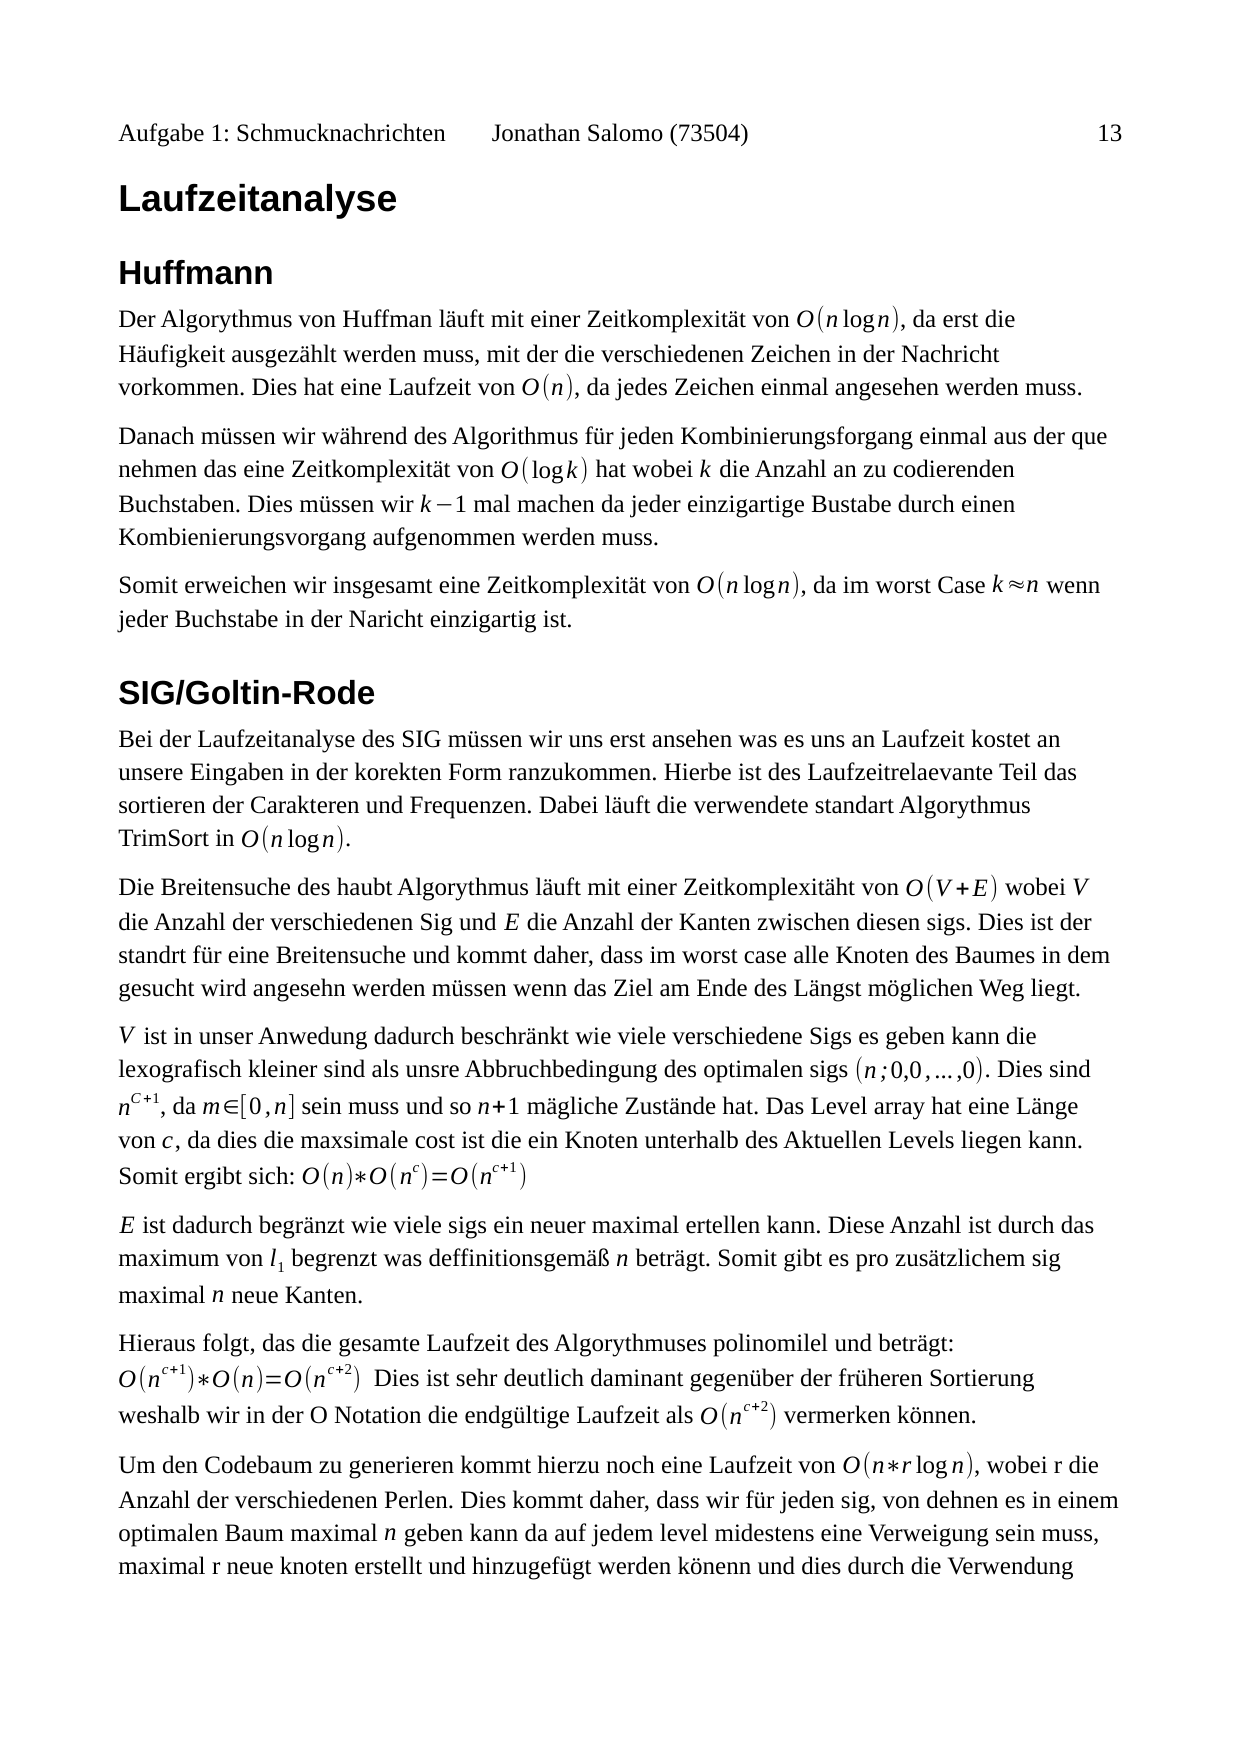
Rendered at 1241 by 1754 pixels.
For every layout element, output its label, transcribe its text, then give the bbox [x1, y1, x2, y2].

text ist dadurch begränzt wie viele sigs ein neuer maximal ertellen kann. Diese Anzahl ist durch das maximum von begrenzt was deffinitionsgemäß beträgt. Somit gibt es pro zusätzlichem sig maximal neue Kanten. [118, 1210, 1122, 1309]
text Somit erweichen wir insgesamt eine Zeitkomplexität von , da im worst Case wenn jeder Buchstabe in der Naricht einzigartig ist. [118, 570, 1122, 633]
text Hieraus folgt, das die gesamte Laufzeit des Algorythmuses polinomilel und beträgt: Dies ist sehr deutlich daminant gegenüber der früheren Sortierung weshalb wir in der O Notation die endgültige Laufzeit als vermerken können. [118, 1328, 1122, 1431]
subtitle Laufzeitanalyse [118, 176, 1122, 219]
text Der Algorythmus von Huffman läuft mit einer Zeitkomplexität von , da erst die Häufigkeit ausgezählt werden muss, mit der die verschiedenen Zeichen in der Nachricht vorkommen. Dies hat eine Laufzeit von , da jedes Zeichen einmal angesehen werden muss. [118, 304, 1122, 402]
subtitle Huffmann [118, 253, 1122, 291]
text Die Breitensuche des haubt Algorythmus läuft mit einer Zeitkomplexitäht von wobei die Anzahl der verschiedenen Sig und die Anzahl der Kanten zwischen diesen sigs. Dies ist der standrt für eine Breitensuche und kommt daher, dass im worst case alle Knoten des Baumes in dem gesucht wird angesehn werden müssen wenn das Ziel am Ende des Längst möglichen Weg liegt. [118, 872, 1122, 1002]
text Um den Codebaum zu generieren kommt hierzu noch eine Laufzeit von , wobei r die Anzahl der verschiedenen Perlen. Dies kommt daher, dass wir für jeden sig, von dehnen es in einem optimalen Baum maximal geben kann da auf jedem level midestens eine Verweigung sein muss, maximal r neue knoten erstellt und hinzugefügt werden könenn und dies durch die Verwendung [118, 1450, 1122, 1579]
text ist in unser Anwedung dadurch beschränkt wie viele verschiedene Sigs es geben kann die lexografisch kleiner sind als unsre Abbruchbedingung des optimalen sigs . Dies sind , da sein muss und so mägliche Zustände hat. Das Level array hat eine Länge von , da dies die maxsimale cost ist die ein Knoten unterhalb des Aktuellen Levels liegen kann. Somit ergibt sich: [118, 1021, 1122, 1191]
text Bei der Laufzeitanalyse des SIG müssen wir uns erst ansehen was es uns an Laufzeit kostet an unsere Eingaben in der korekten Form ranzukommen. Hierbe ist des Laufzeitrelaevante Teil das sortieren der Carakteren und Frequenzen. Dabei läuft die verwendete standart Algorythmus TrimSort in . [118, 724, 1122, 854]
text Danach müssen wir während des Algorithmus für jeden Kombinierungsforgang einmal aus der que nehmen das eine Zeitkomplexität von hat wobei die Anzahl an zu codierenden Buchstaben. Dies müssen wir mal machen da jeder einzigartige Bustabe durch einen Kombienierungsvorgang aufgenommen werden muss. [118, 421, 1122, 551]
subtitle SIG/Goltin-Rode [118, 673, 1122, 711]
